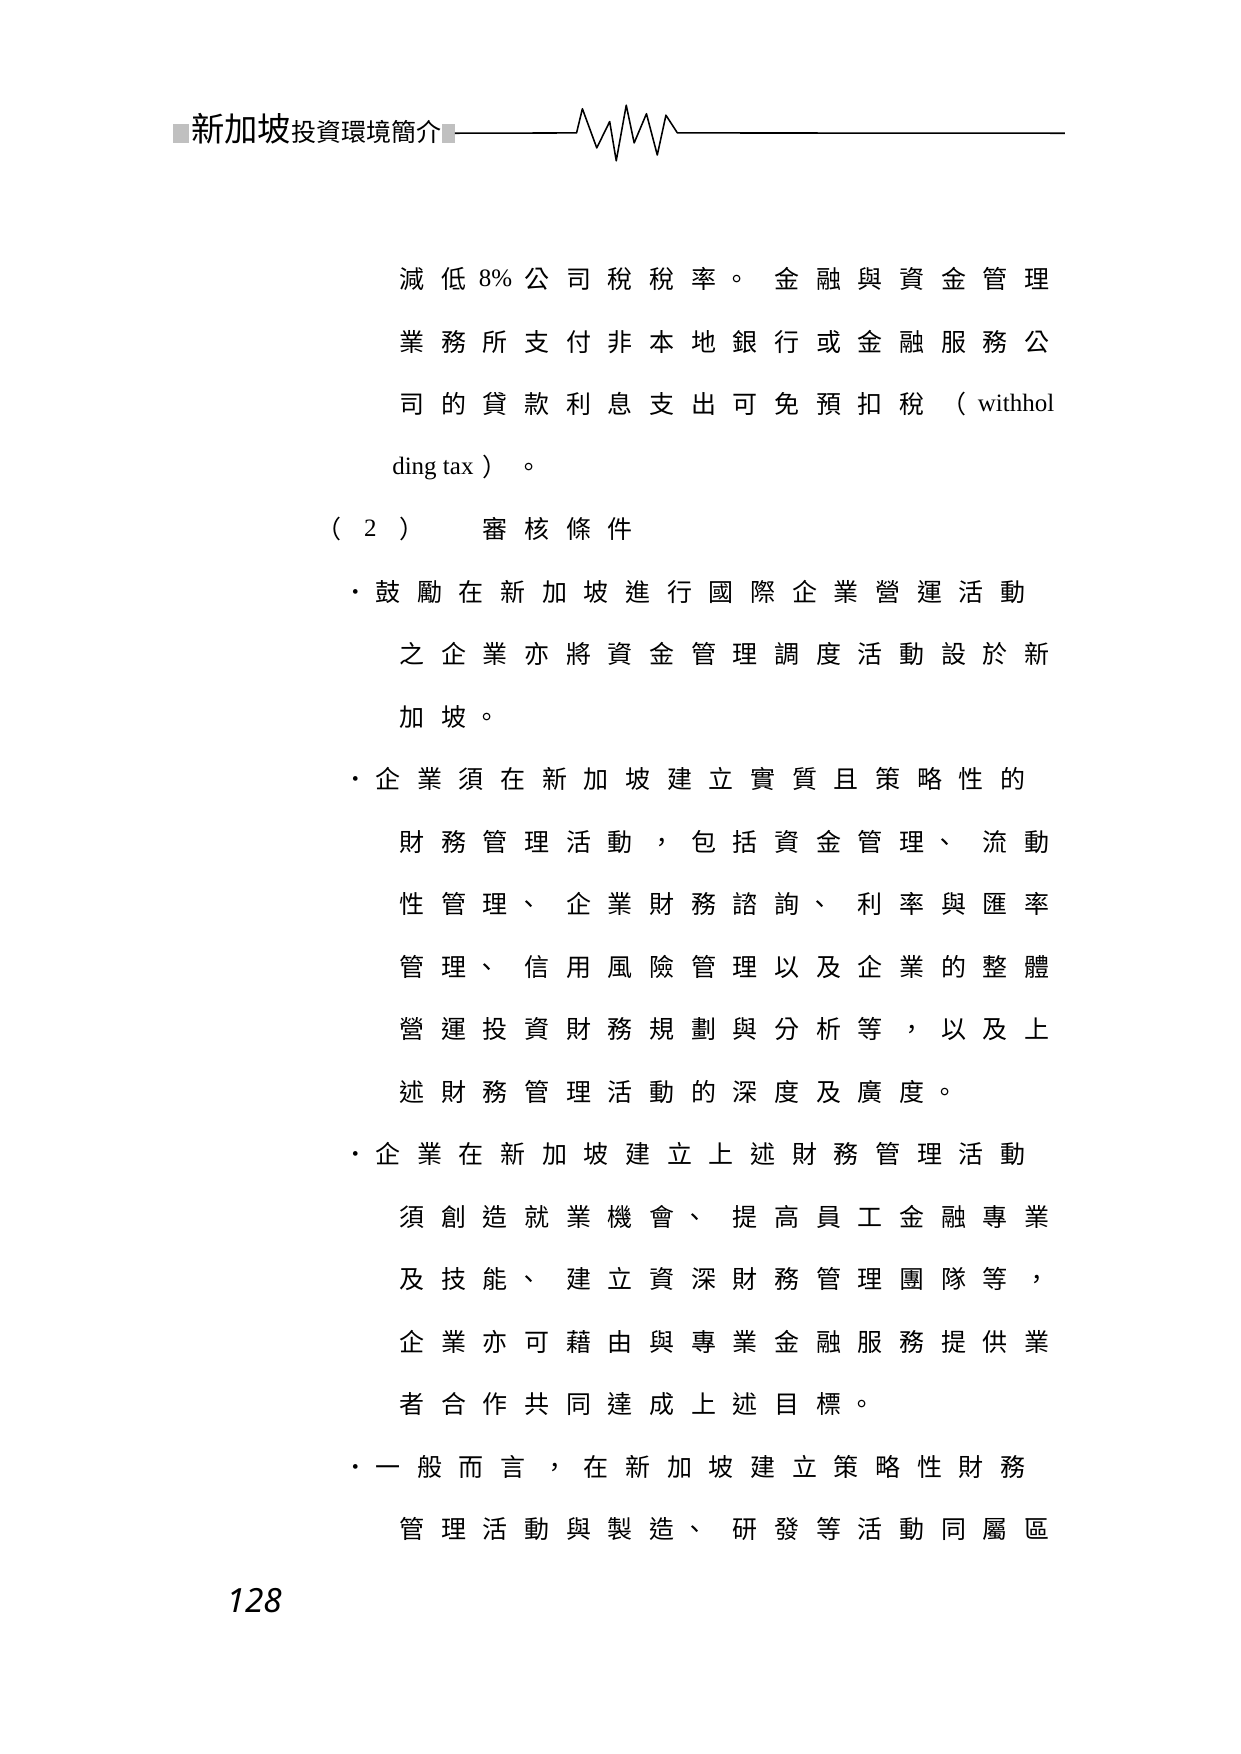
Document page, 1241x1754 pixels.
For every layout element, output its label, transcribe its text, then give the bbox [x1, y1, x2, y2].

text ˙ 鼓勵在新加坡進行國際企業營運活動之企業亦將資金管理調度活動設於新加坡。 [330, 549, 1058, 736]
text （2） 審核條件 [306, 486, 1058, 549]
text ˙ 企業在新加坡建立上述財務管理活動須創造就業機會、提高員工金融專業及技能、建立資深財務管理團隊等，企業亦可藉由與專業金融服務提供業者合作共同達成上述目標。 [330, 1111, 1058, 1424]
text ˙ 一般而言，在新加坡建立策略性財務管理活動與製造、研發等活動同屬區 [330, 1424, 1058, 1549]
text 減低8%公司稅稅率。金融與資金管理業務所支付非本地銀行或金融服務公司的貸款利息支出可免預扣稅（withholding tax）。 [306, 236, 1058, 486]
text ˙ 企業須在新加坡建立實質且策略性的財務管理活動，包括資金管理、流動性管理、企業財務諮詢、利率與匯率管理、信用風險管理以及企業的整體營運投資財務規劃與分析等，以及上述財務管理活動的深度及廣度。 [330, 736, 1058, 1111]
